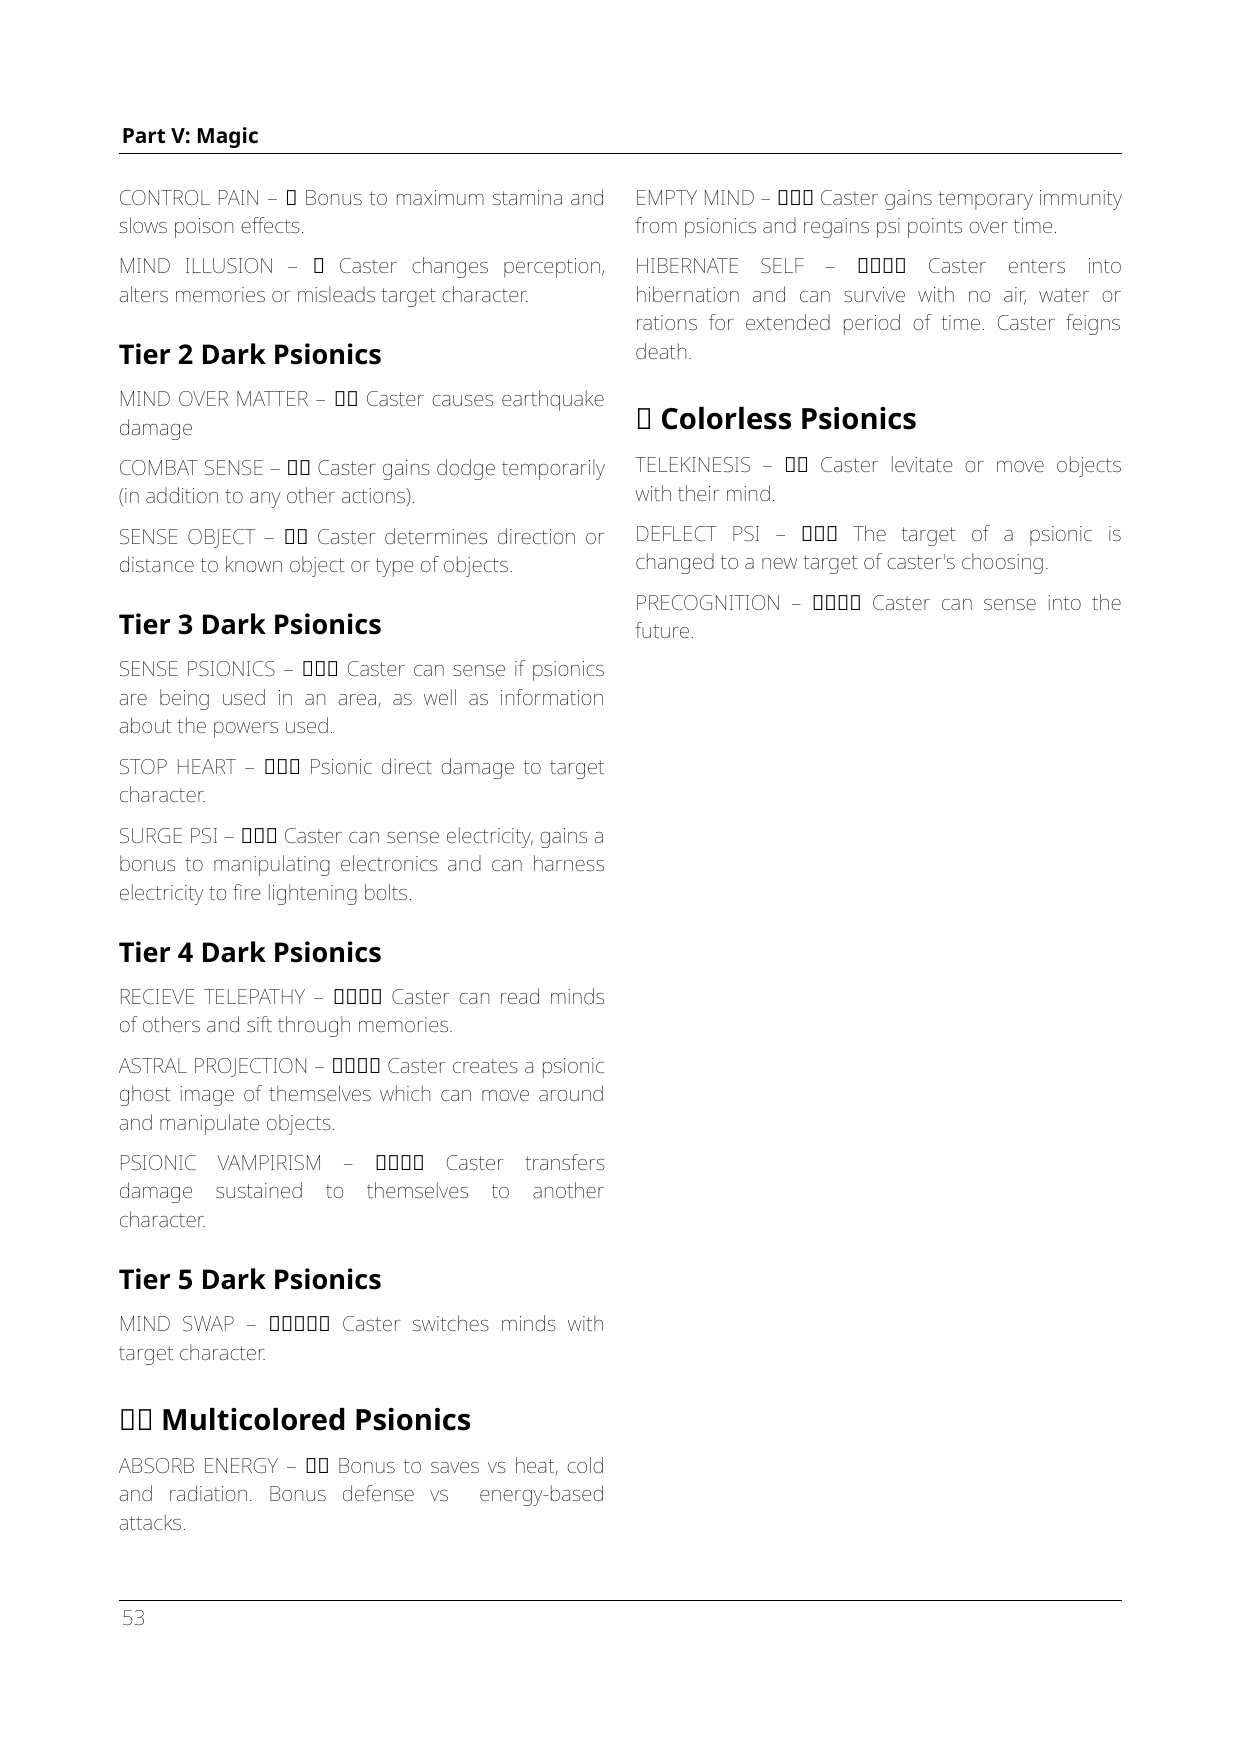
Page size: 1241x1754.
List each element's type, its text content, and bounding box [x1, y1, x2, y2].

text SURGE PSI –  Caster can sense electricity, gains a bonus to manipulating electronics and can harness electricity to fire lightening bolts. [118, 821, 605, 906]
text PRECOGNITION –  Caster can sense into the future. [635, 588, 1122, 645]
text DEFLECT PSI –  The target of a psionic is changed to a new target of caster's choosing. [635, 519, 1122, 576]
text CONTROL PAIN –  Bonus to maximum stamina and slows poison effects. [118, 183, 605, 239]
text Tier 5 Dark Psionics [118, 1260, 605, 1297]
text RECIEVE TELEPATHY –  Caster can read minds of others and sift through memories. [118, 982, 605, 1039]
text SENSE OBJECT –  Caster determines direction or distance to known object or type of objects. [118, 522, 605, 579]
text STOP HEART –  Psionic direct damage to target character. [118, 752, 605, 809]
text TELEKINESIS –  Caster levitate or move objects with their mind. [635, 450, 1122, 507]
subtitle  Colorless Psionics [635, 398, 1122, 438]
text SENSE PSIONICS –  Caster can sense if psionics are being used in an area, as well as information about the powers used. [118, 654, 605, 740]
text HIBERNATE SELF –  Caster enters into hibernation and can survive with no air, water or rations for extended period of time. Caster feigns death. [635, 251, 1122, 365]
text MIND ILLUSION –  Caster changes perception, alters memories or misleads target character. [118, 251, 605, 308]
text MIND OVER MATTER –  Caster causes earthquake damage [118, 384, 605, 441]
subtitle  Multicolored Psionics [118, 1399, 605, 1438]
text PSIONIC VAMPIRISM –  Caster transfers damage sustained to themselves to another character. [118, 1148, 605, 1233]
text EMPTY MIND –  Caster gains temporary immunity from psionics and regains psi points over time. [635, 183, 1122, 239]
text ABSORB ENERGY –  Bonus to saves vs heat, cold and radiation. Bonus defense vs energy-based attacks. [118, 1451, 605, 1536]
text MIND SWAP –  Caster switches minds with target character. [118, 1309, 605, 1366]
text Tier 2 Dark Psionics [118, 335, 605, 372]
text Tier 3 Dark Psionics [118, 606, 605, 643]
text COMBAT SENSE –  Caster gains dodge temporarily (in addition to any other actions). [118, 453, 605, 510]
text ASTRAL PROJECTION –  Caster creates a psionic ghost image of themselves which can move around and manipulate objects. [118, 1051, 605, 1136]
text Tier 4 Dark Psionics [118, 933, 605, 970]
